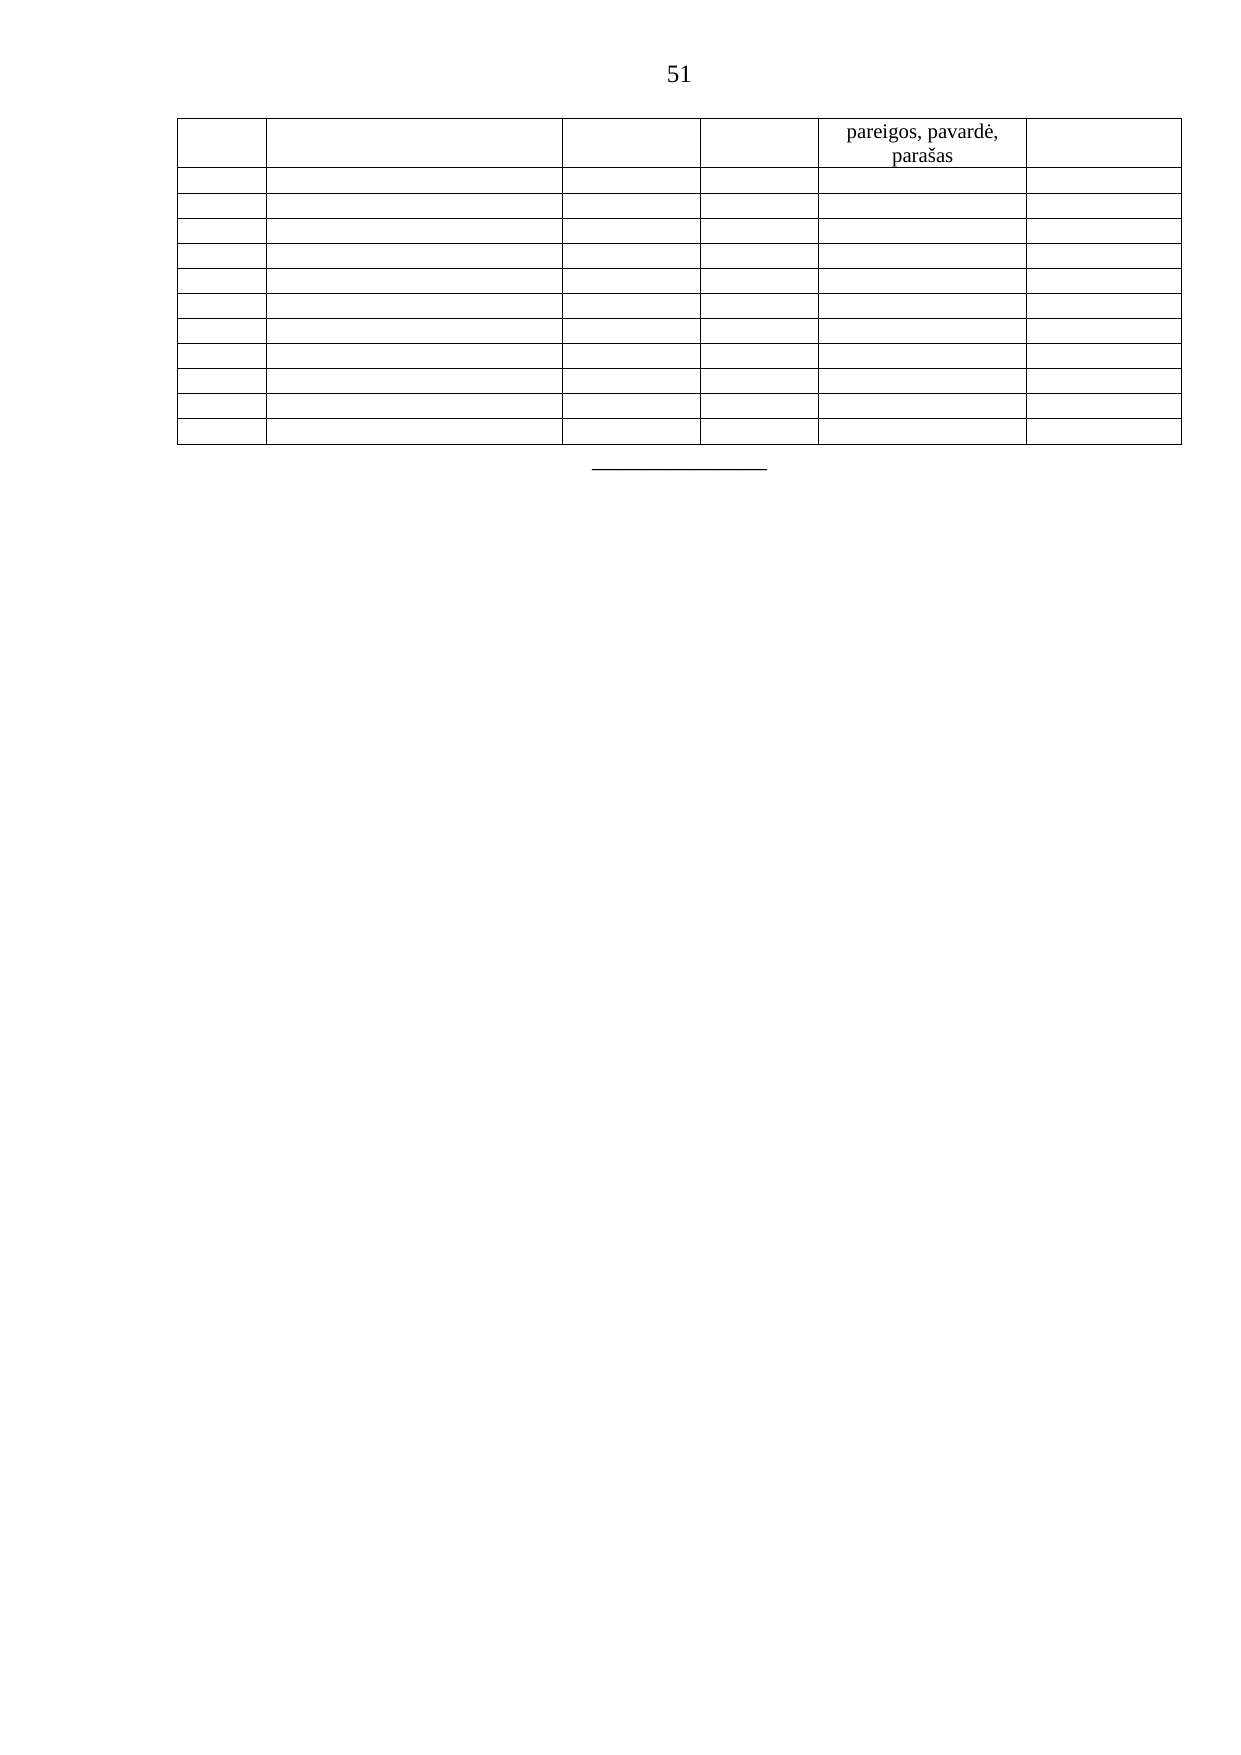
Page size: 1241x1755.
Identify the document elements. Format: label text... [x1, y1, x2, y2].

table_cell [1027, 344, 1181, 368]
table_cell [1027, 219, 1181, 243]
table_cell [563, 344, 700, 368]
table_cell [701, 369, 818, 393]
table_cell [701, 419, 818, 443]
table_cell [701, 168, 818, 192]
table_cell [178, 269, 266, 293]
table_cell [819, 319, 1026, 343]
table_cell [563, 168, 700, 192]
table_cell [178, 344, 266, 368]
table_cell [267, 419, 562, 443]
table_cell [1027, 419, 1181, 443]
table_cell [267, 294, 562, 318]
table_cell [819, 244, 1026, 268]
table_cell [267, 269, 562, 293]
table_cell [819, 168, 1026, 192]
table_cell [267, 168, 562, 192]
table_cell [563, 244, 700, 268]
table_cell [178, 219, 266, 243]
table_cell [819, 219, 1026, 243]
table_cell [267, 344, 562, 368]
table_cell [819, 294, 1026, 318]
table_cell [819, 269, 1026, 293]
text ______________ [177, 445, 1181, 473]
table_cell [267, 369, 562, 393]
table_cell [563, 394, 700, 418]
table_cell [178, 194, 266, 217]
table_cell [701, 244, 818, 268]
table_cell [701, 344, 818, 368]
table_cell [701, 394, 818, 418]
table_cell [563, 319, 700, 343]
table_cell [178, 394, 266, 418]
table_cell [563, 294, 700, 318]
table_cell [563, 269, 700, 293]
table_header pareigos, pavardė, parašas [819, 119, 1026, 167]
table_cell [563, 219, 700, 243]
table_cell [1027, 168, 1181, 192]
table_header [267, 119, 562, 167]
table_cell [267, 219, 562, 243]
table_cell [701, 319, 818, 343]
table_cell [178, 419, 266, 443]
table_cell [267, 319, 562, 343]
table_cell [819, 344, 1026, 368]
table_cell [563, 194, 700, 217]
table_cell [819, 419, 1026, 443]
table_cell [819, 369, 1026, 393]
table_cell [701, 219, 818, 243]
table_header [178, 119, 266, 167]
table_header [563, 119, 700, 167]
table_cell [563, 419, 700, 443]
table_cell [178, 168, 266, 192]
table_cell [701, 194, 818, 217]
table_cell [1027, 394, 1181, 418]
table_header [1027, 119, 1181, 167]
table_cell [1027, 294, 1181, 318]
table_cell [178, 319, 266, 343]
table_cell [701, 294, 818, 318]
table_cell [1027, 244, 1181, 268]
table_cell [1027, 194, 1181, 217]
table_cell [178, 294, 266, 318]
table_cell [819, 394, 1026, 418]
table_cell [178, 244, 266, 268]
table_cell [819, 194, 1026, 217]
table_cell [267, 194, 562, 217]
table_cell [267, 244, 562, 268]
table_cell [1027, 319, 1181, 343]
table_cell [563, 369, 700, 393]
table_header [701, 119, 818, 167]
table_cell [1027, 269, 1181, 293]
table_cell [267, 394, 562, 418]
table_cell [1027, 369, 1181, 393]
table_cell [178, 369, 266, 393]
table_cell [701, 269, 818, 293]
